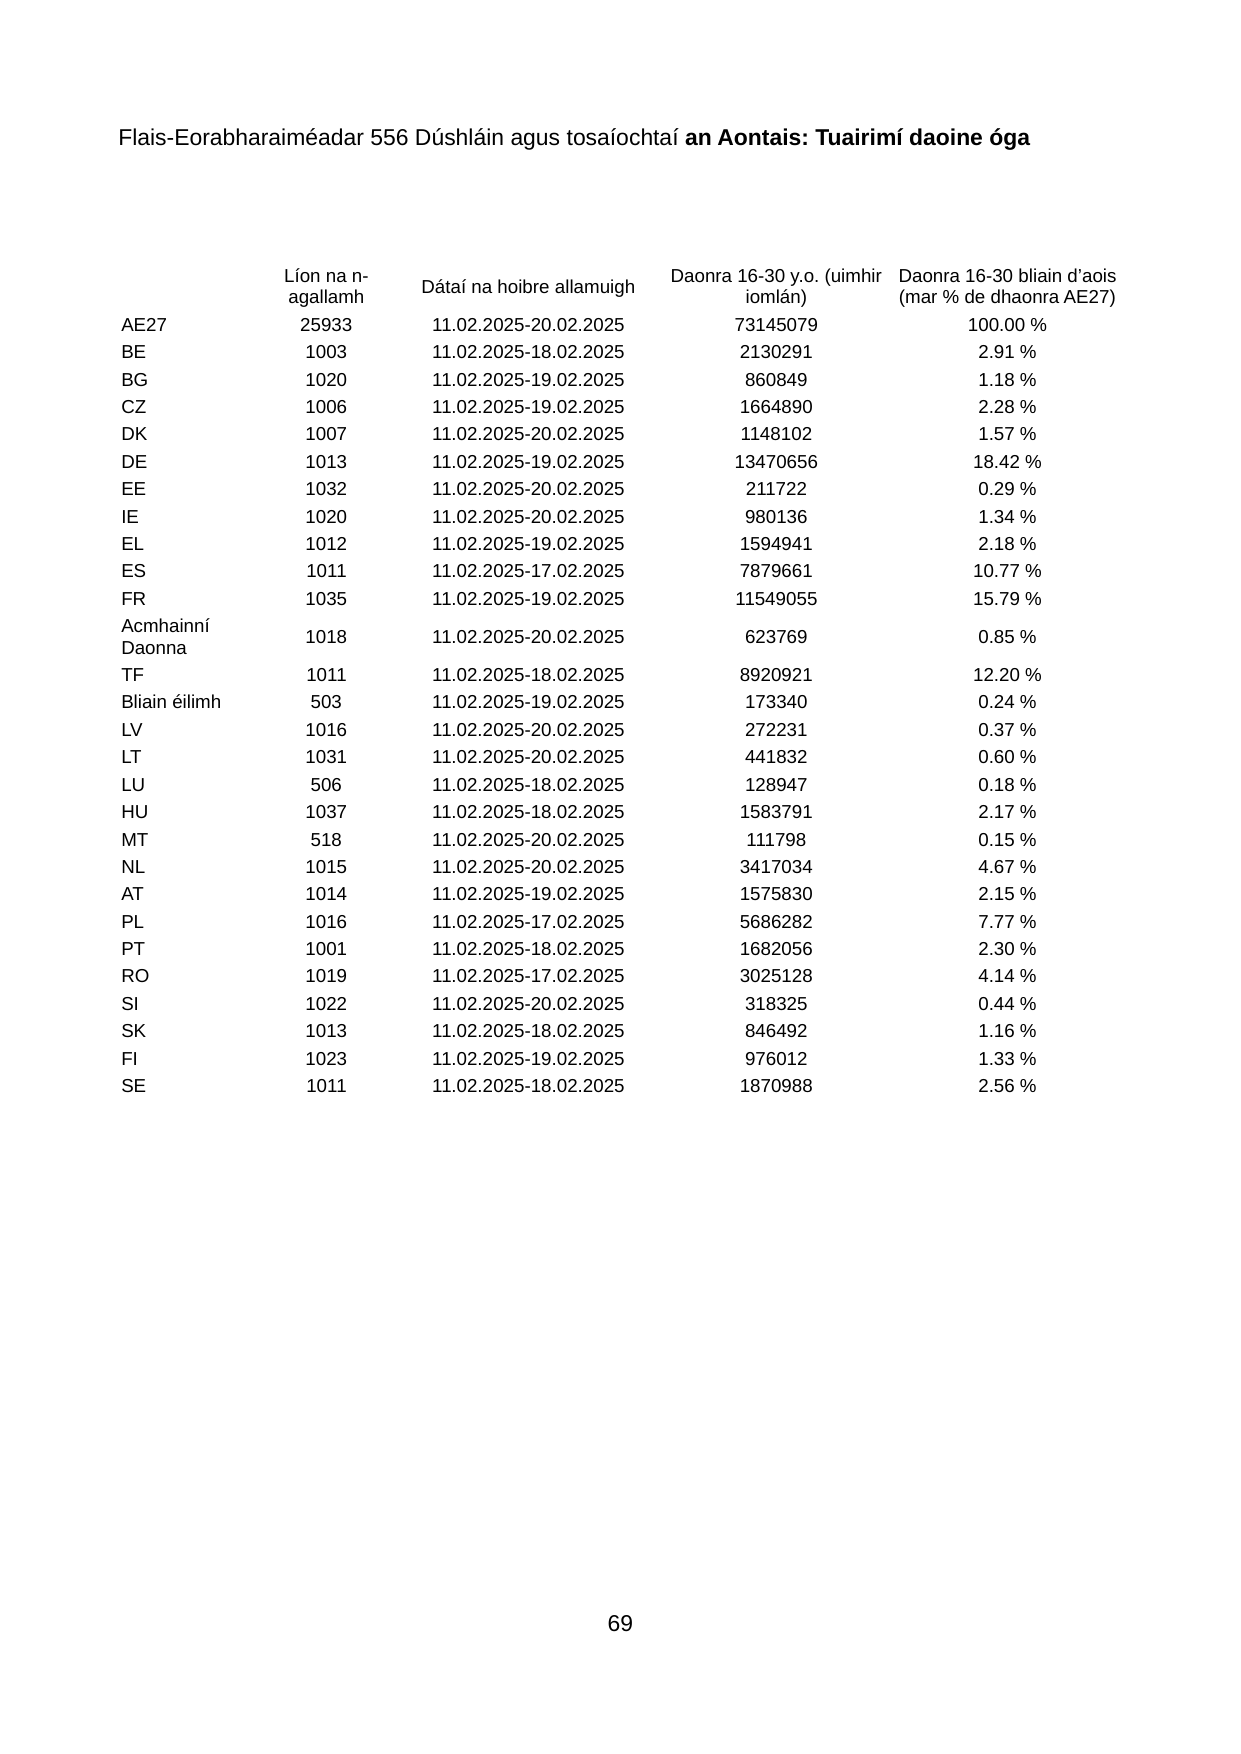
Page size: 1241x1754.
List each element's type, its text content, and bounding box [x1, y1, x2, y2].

table_cell 11.02.2025-18.02.2025 [395, 661, 661, 688]
table_cell 1006 [257, 393, 395, 420]
table_cell 2,28 % [892, 393, 1123, 420]
table_cell CZ [118, 393, 257, 420]
table_cell 11.02.2025-19.02.2025 [395, 1045, 661, 1072]
table_cell 1011 [257, 1072, 395, 1099]
table_cell DK [118, 420, 257, 448]
table_cell 11.02.2025-17.02.2025 [395, 557, 661, 585]
table_cell 1015 [257, 853, 395, 880]
table_cell 2,18 % [892, 530, 1123, 557]
table_cell SK [118, 1017, 257, 1044]
table_cell 1032 [257, 475, 395, 502]
table_cell 11.02.2025-19.02.2025 [395, 585, 661, 612]
table_cell HU [118, 798, 257, 825]
table_cell 1682056 [661, 935, 892, 962]
table_cell 11.02.2025-18.02.2025 [395, 935, 661, 962]
table_header [118, 262, 257, 311]
table_cell 272231 [661, 716, 892, 743]
table_cell Acmhainní Daonna [118, 612, 257, 661]
table_cell AT [118, 880, 257, 908]
table_cell 15,79 % [892, 585, 1123, 612]
table_cell 0,44 % [892, 990, 1123, 1017]
table_cell 11.02.2025-18.02.2025 [395, 771, 661, 798]
table_cell 111798 [661, 825, 892, 853]
table_cell LU [118, 771, 257, 798]
table_cell 623769 [661, 612, 892, 661]
table_cell 11.02.2025-20.02.2025 [395, 503, 661, 530]
table_cell 1,34 % [892, 503, 1123, 530]
table_cell 4,67 % [892, 853, 1123, 880]
table_cell 2,17 % [892, 798, 1123, 825]
table_cell 1018 [257, 612, 395, 661]
table_cell 1012 [257, 530, 395, 557]
table_cell 11.02.2025-17.02.2025 [395, 963, 661, 990]
table_header Líon na n-agallamh [257, 262, 395, 311]
table_cell 11.02.2025-20.02.2025 [395, 475, 661, 502]
table_cell 1014 [257, 880, 395, 908]
table_cell 4,14 % [892, 963, 1123, 990]
table_cell SI [118, 990, 257, 1017]
table_cell 11.02.2025-19.02.2025 [395, 393, 661, 420]
table_cell ES [118, 557, 257, 585]
table_cell 1011 [257, 557, 395, 585]
table_cell 1870988 [661, 1072, 892, 1099]
table_cell 0,18 % [892, 771, 1123, 798]
table_cell BE [118, 338, 257, 366]
table_cell 13470656 [661, 448, 892, 475]
table_cell 1148102 [661, 420, 892, 448]
table_cell 2,30 % [892, 935, 1123, 962]
table_cell SE [118, 1072, 257, 1099]
table_cell 2,15 % [892, 880, 1123, 908]
table_cell 1594941 [661, 530, 892, 557]
table_cell 1031 [257, 743, 395, 771]
table_cell 1016 [257, 716, 395, 743]
table_cell EL [118, 530, 257, 557]
table_cell 11.02.2025-19.02.2025 [395, 880, 661, 908]
table_cell 11.02.2025-20.02.2025 [395, 990, 661, 1017]
table_cell 18,42 % [892, 448, 1123, 475]
table_cell 1022 [257, 990, 395, 1017]
table_header Daonra 16-30 bliain d’aois (mar % de dhaonra AE27) [892, 262, 1123, 311]
table_cell 173340 [661, 689, 892, 716]
table_cell LT [118, 743, 257, 771]
table_cell 980136 [661, 503, 892, 530]
table_cell 0,24 % [892, 689, 1123, 716]
table_cell 11.02.2025-20.02.2025 [395, 825, 661, 853]
table_cell 503 [257, 689, 395, 716]
table_cell 11.02.2025-19.02.2025 [395, 689, 661, 716]
table_cell 11.02.2025-20.02.2025 [395, 743, 661, 771]
table_cell 0,15 % [892, 825, 1123, 853]
table_cell 1020 [257, 503, 395, 530]
table_cell 1020 [257, 366, 395, 393]
table_cell 1,18 % [892, 366, 1123, 393]
table_cell 11.02.2025-17.02.2025 [395, 908, 661, 935]
table_cell 11.02.2025-18.02.2025 [395, 338, 661, 366]
table_cell 1007 [257, 420, 395, 448]
table_cell 7,77 % [892, 908, 1123, 935]
table_cell MT [118, 825, 257, 853]
table_cell 11.02.2025-18.02.2025 [395, 1017, 661, 1044]
table_cell DE [118, 448, 257, 475]
table_cell 11.02.2025-19.02.2025 [395, 530, 661, 557]
table_cell 1023 [257, 1045, 395, 1072]
table_cell 10,77 % [892, 557, 1123, 585]
table_cell 2130291 [661, 338, 892, 366]
table_cell 11.02.2025-18.02.2025 [395, 798, 661, 825]
table_cell AE27 [118, 311, 257, 338]
table_cell 11549055 [661, 585, 892, 612]
table_cell NL [118, 853, 257, 880]
table_cell 0,60 % [892, 743, 1123, 771]
table_cell 1583791 [661, 798, 892, 825]
table_cell 12,20 % [892, 661, 1123, 688]
table_cell 1664890 [661, 393, 892, 420]
table_cell 100,00 % [892, 311, 1123, 338]
table_cell 1,33 % [892, 1045, 1123, 1072]
table_cell 846492 [661, 1017, 892, 1044]
table_cell 11.02.2025-20.02.2025 [395, 420, 661, 448]
table_cell 11.02.2025-19.02.2025 [395, 448, 661, 475]
table_cell 1013 [257, 1017, 395, 1044]
table_cell 11.02.2025-18.02.2025 [395, 1072, 661, 1099]
table_cell IE [118, 503, 257, 530]
table_cell 1013 [257, 448, 395, 475]
table_cell 128947 [661, 771, 892, 798]
table_cell TF [118, 661, 257, 688]
table_cell 860849 [661, 366, 892, 393]
table_cell RO [118, 963, 257, 990]
table_cell PT [118, 935, 257, 962]
table_cell 1019 [257, 963, 395, 990]
table_cell 441832 [661, 743, 892, 771]
table_cell 11.02.2025-20.02.2025 [395, 612, 661, 661]
table_cell 1001 [257, 935, 395, 962]
table_cell Bliain éilimh [118, 689, 257, 716]
table_cell 1003 [257, 338, 395, 366]
table_header Dátaí na hoibre allamuigh [395, 262, 661, 311]
table_cell 211722 [661, 475, 892, 502]
table_cell FR [118, 585, 257, 612]
table_cell 25933 [257, 311, 395, 338]
table_cell 3025128 [661, 963, 892, 990]
table_cell 1037 [257, 798, 395, 825]
table_cell EE [118, 475, 257, 502]
table_cell FI [118, 1045, 257, 1072]
table_cell 518 [257, 825, 395, 853]
table_cell 11.02.2025-19.02.2025 [395, 366, 661, 393]
table_cell 0,85 % [892, 612, 1123, 661]
table_cell 1016 [257, 908, 395, 935]
table_cell BG [118, 366, 257, 393]
table_cell 0,37 % [892, 716, 1123, 743]
table_cell 506 [257, 771, 395, 798]
table_cell 1575830 [661, 880, 892, 908]
table_cell 2,56 % [892, 1072, 1123, 1099]
table_cell 0,29 % [892, 475, 1123, 502]
table_cell 11.02.2025-20.02.2025 [395, 853, 661, 880]
table_cell 3417034 [661, 853, 892, 880]
table_cell 1,57 % [892, 420, 1123, 448]
table_cell PL [118, 908, 257, 935]
table_cell 1,16 % [892, 1017, 1123, 1044]
table_cell 1011 [257, 661, 395, 688]
table_cell 73145079 [661, 311, 892, 338]
table_header Daonra 16-30 y.o. (uimhir iomlán) [661, 262, 892, 311]
table_cell 7879661 [661, 557, 892, 585]
table_cell 5686282 [661, 908, 892, 935]
table_cell 11.02.2025-20.02.2025 [395, 716, 661, 743]
table_cell LV [118, 716, 257, 743]
table_cell 8920921 [661, 661, 892, 688]
table_cell 1035 [257, 585, 395, 612]
table_cell 11.02.2025-20.02.2025 [395, 311, 661, 338]
table_cell 318325 [661, 990, 892, 1017]
table_cell 976012 [661, 1045, 892, 1072]
table_cell 2,91 % [892, 338, 1123, 366]
